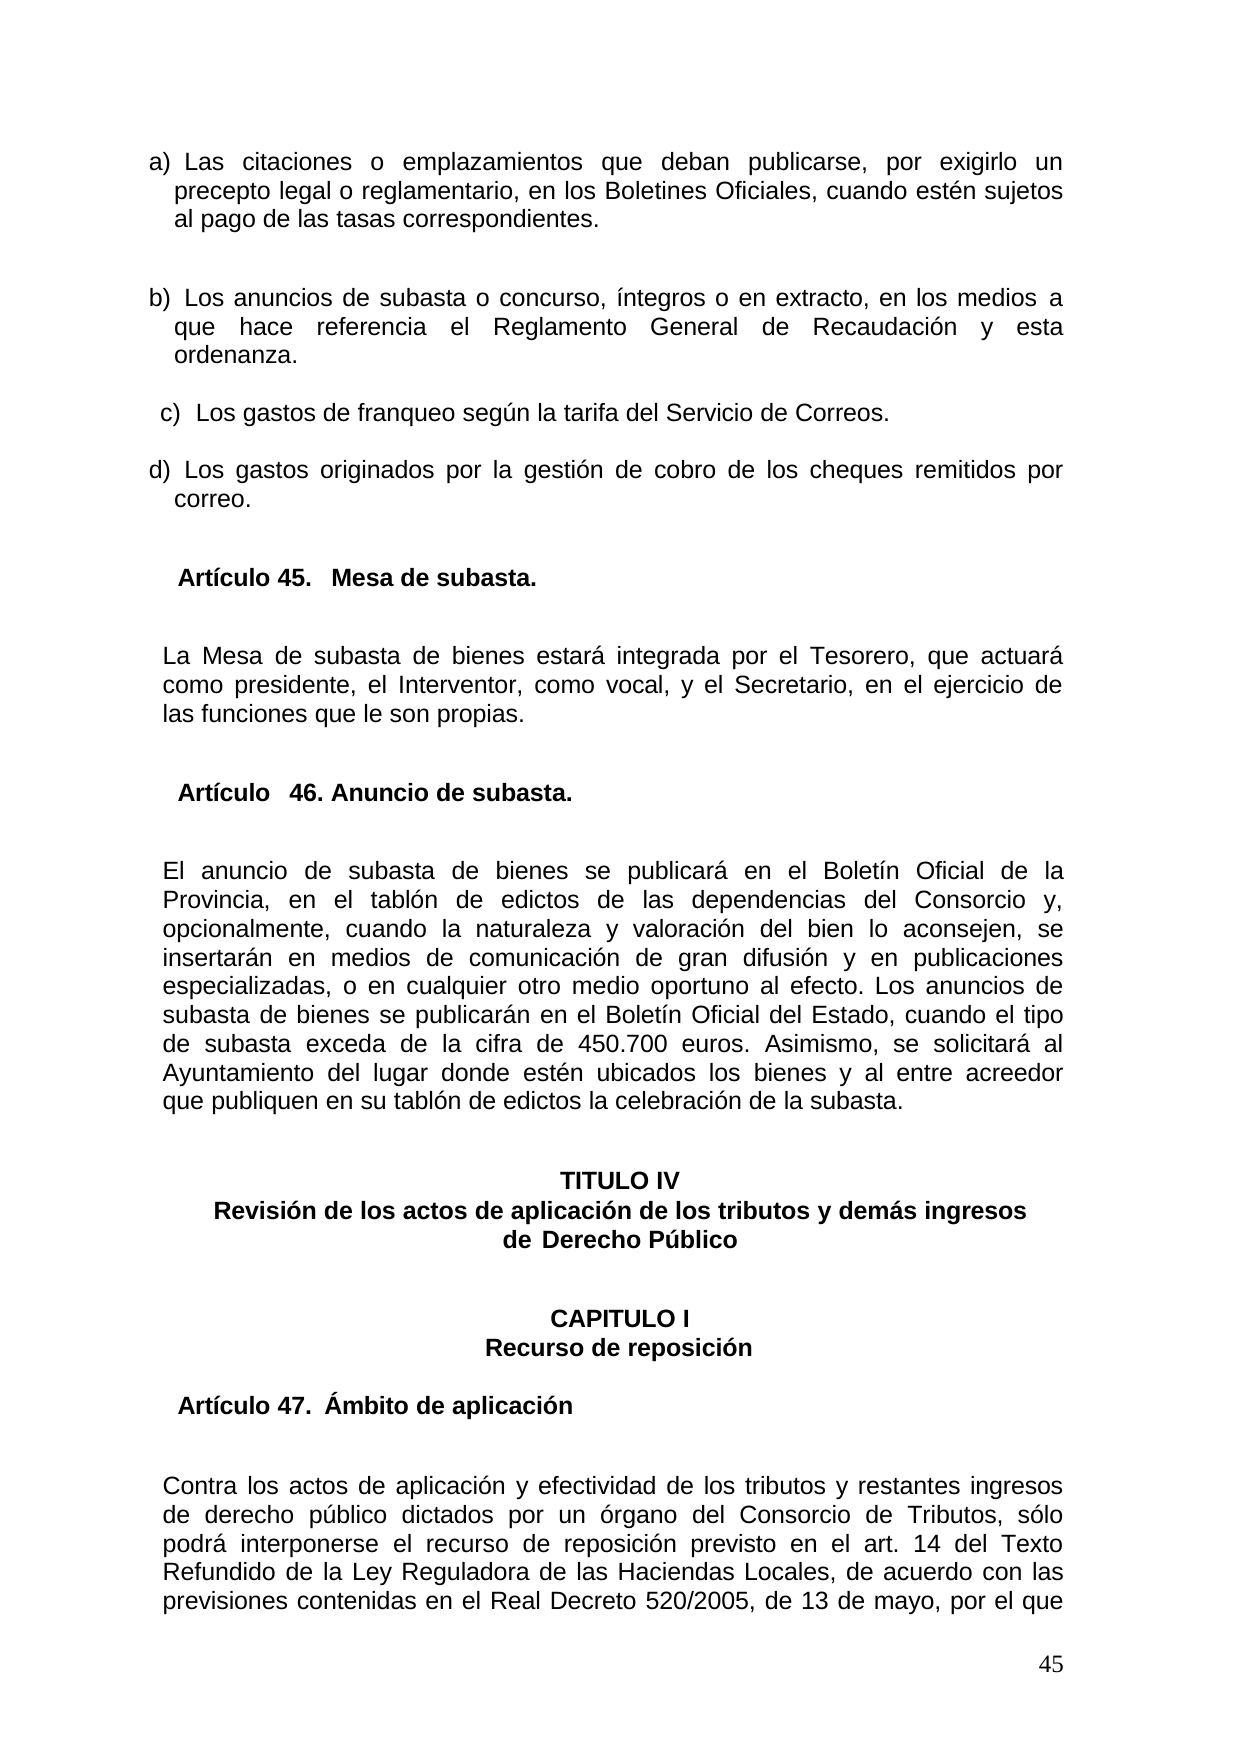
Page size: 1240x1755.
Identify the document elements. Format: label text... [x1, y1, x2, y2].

text La Mesa de subasta de bienes estará integrada por el Tesorero, que actuará como presidente, el Interventor, como vocal, y el Secretario, en el ejercicio de las funciones que le son propias. [162, 641, 1063, 728]
subtitle TITULO IV [452, 1166, 788, 1195]
list Los gastos originados por la gestión de cobro de los cheques remitidos por correo. [162, 455, 1063, 513]
text Recurso de reposición Artículo 47. Ámbito de aplicación [177, 1333, 841, 1420]
list Las citaciones o emplazamientos que deban publicarse, por exigirlo un precepto legal o reglamentario, en los Boletines Oficiales, cuando estén sujetos al pago de las tasas correspondientes. [162, 147, 1063, 233]
text Contra los actos de aplicación y efectividad de los tributos y restantes ingresos de derecho público dictados por un órgano del Consorcio de Tributos, sólo podrá interponerse el recurso de reposición previsto en el art. 14 del Texto Refundido de la Ley Reguladora de las Haciendas Locales, de acuerdo con las previsiones contenidas en el Real Decreto 520/2005, de 13 de mayo, por el que [162, 1471, 1064, 1615]
text Revisión de los actos de aplicación de los tributos y demás ingresos de Derecho Público [198, 1196, 1042, 1254]
list Los gastos de franqueo según la tarifa del Servicio de Correos. [184, 398, 1075, 426]
text CAPITULO I [452, 1304, 788, 1332]
subtitle Artículo 46. Anuncio de subasta. [177, 778, 1075, 807]
list Los anuncios de subasta o concurso, íntegros o en extracto, en los medios a que hace referencia el Reglamento General de Recaudación y esta ordenanza. [162, 283, 1063, 369]
text El anuncio de subasta de bienes se publicará en el Boletín Oficial de la Provincia, en el tablón de edictos de las dependencias del Consorcio y, opcionalmente, cuando la naturaleza y valoración del bien lo aconsejen, se insertarán en medios de comunicación de gran difusión y en publicaciones especializadas, o en cualquier otro medio oportuno al efecto. Los anuncios de subasta de bienes se publicarán en el Boletín Oficial del Estado, cuando el tipo de subasta exceda de la cifra de 450.700 euros. Asimismo, se solicitará al Ayuntamiento del lugar donde estén ubicados los bienes y al entre acreedor que publiquen en su tablón de edictos la celebración de la subasta. [162, 856, 1064, 1115]
subtitle Artículo 45. Mesa de subasta. [177, 563, 1075, 592]
